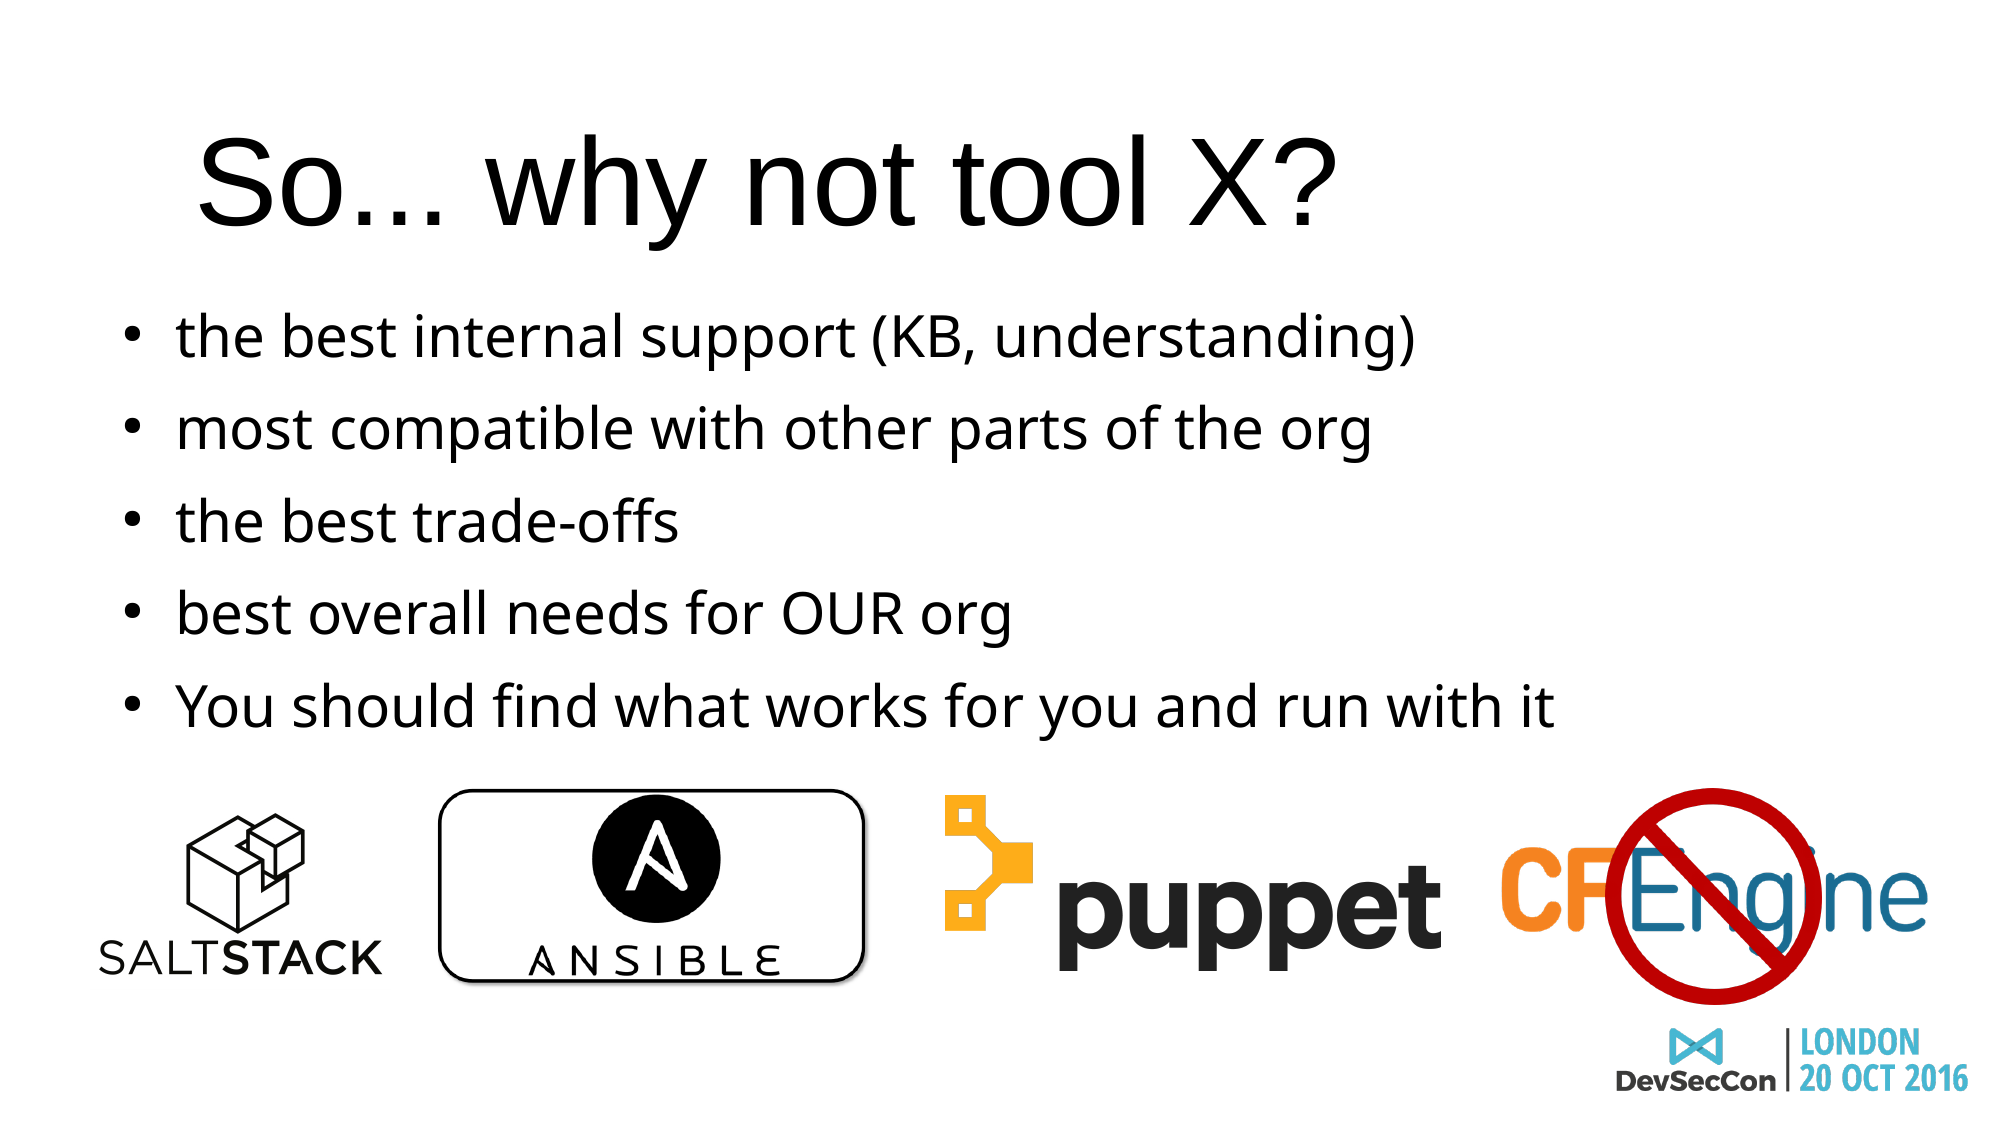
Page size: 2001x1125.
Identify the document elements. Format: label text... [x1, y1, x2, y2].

picture [945, 795, 1441, 971]
list the best internal support (KB, understanding) most compatible with other parts of the org the best trade-offs best overall needs for OUR org You should find what works for you and run with it [89, 299, 1910, 1014]
picture [1609, 1014, 1979, 1105]
picture [435, 786, 872, 991]
picture [1497, 788, 1936, 1006]
title [89, 59, 1910, 278]
text_box So... why not tool X? [180, 104, 1392, 260]
picture [90, 802, 391, 991]
